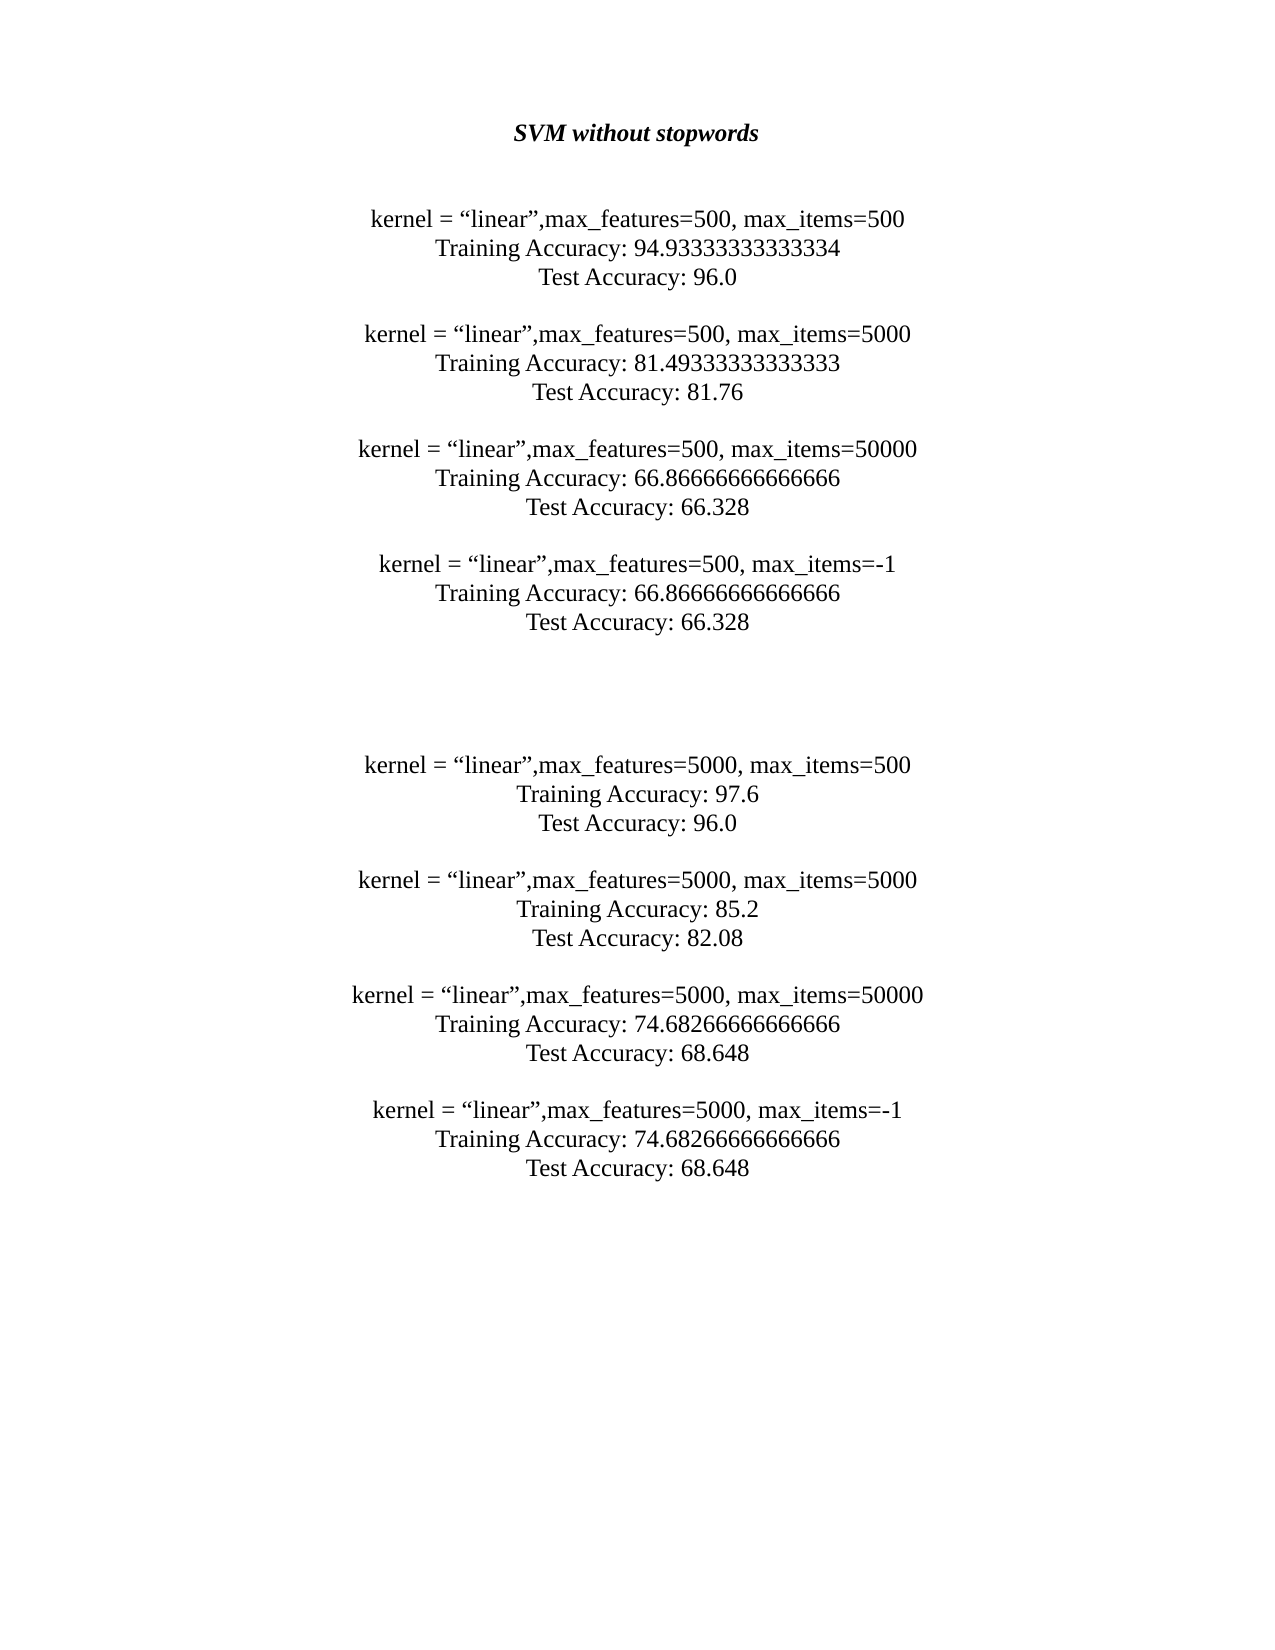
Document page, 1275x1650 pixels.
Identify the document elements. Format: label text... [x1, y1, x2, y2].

text Test Accuracy: 82.08 [118, 923, 1157, 952]
text kernel = “linear”,max_features=5000, max_items=-1 [118, 1096, 1157, 1124]
text SVM without stopwords [118, 118, 1157, 147]
text kernel = “linear”,max_features=500, max_items=50000 [118, 434, 1157, 463]
text Test Accuracy: 96.0 [118, 808, 1157, 837]
text Training Accuracy: 66.86666666666666 [118, 463, 1157, 492]
text Training Accuracy: 85.2 [118, 894, 1157, 923]
text Training Accuracy: 74.68266666666666 [118, 1009, 1157, 1038]
text Test Accuracy: 68.648 [118, 1153, 1157, 1182]
text Training Accuracy: 74.68266666666666 [118, 1124, 1157, 1153]
text Test Accuracy: 81.76 [118, 377, 1157, 406]
text kernel = “linear”,max_features=5000, max_items=500 [118, 751, 1157, 779]
text Training Accuracy: 66.86666666666666 [118, 578, 1157, 607]
text kernel = “linear”,max_features=5000, max_items=50000 [118, 981, 1157, 1009]
text Test Accuracy: 66.328 [118, 607, 1157, 636]
text kernel = “linear”,max_features=500, max_items=500 [118, 204, 1157, 233]
text Training Accuracy: 94.93333333333334 [118, 233, 1157, 262]
text Training Accuracy: 81.49333333333333 [118, 348, 1157, 377]
text Test Accuracy: 68.648 [118, 1038, 1157, 1067]
text Test Accuracy: 66.328 [118, 492, 1157, 521]
text Training Accuracy: 97.6 [118, 779, 1157, 808]
text kernel = “linear”,max_features=5000, max_items=5000 [118, 866, 1157, 894]
text kernel = “linear”,max_features=500, max_items=5000 [118, 319, 1157, 348]
text Test Accuracy: 96.0 [118, 262, 1157, 291]
text kernel = “linear”,max_features=500, max_items=-1 [118, 549, 1157, 578]
